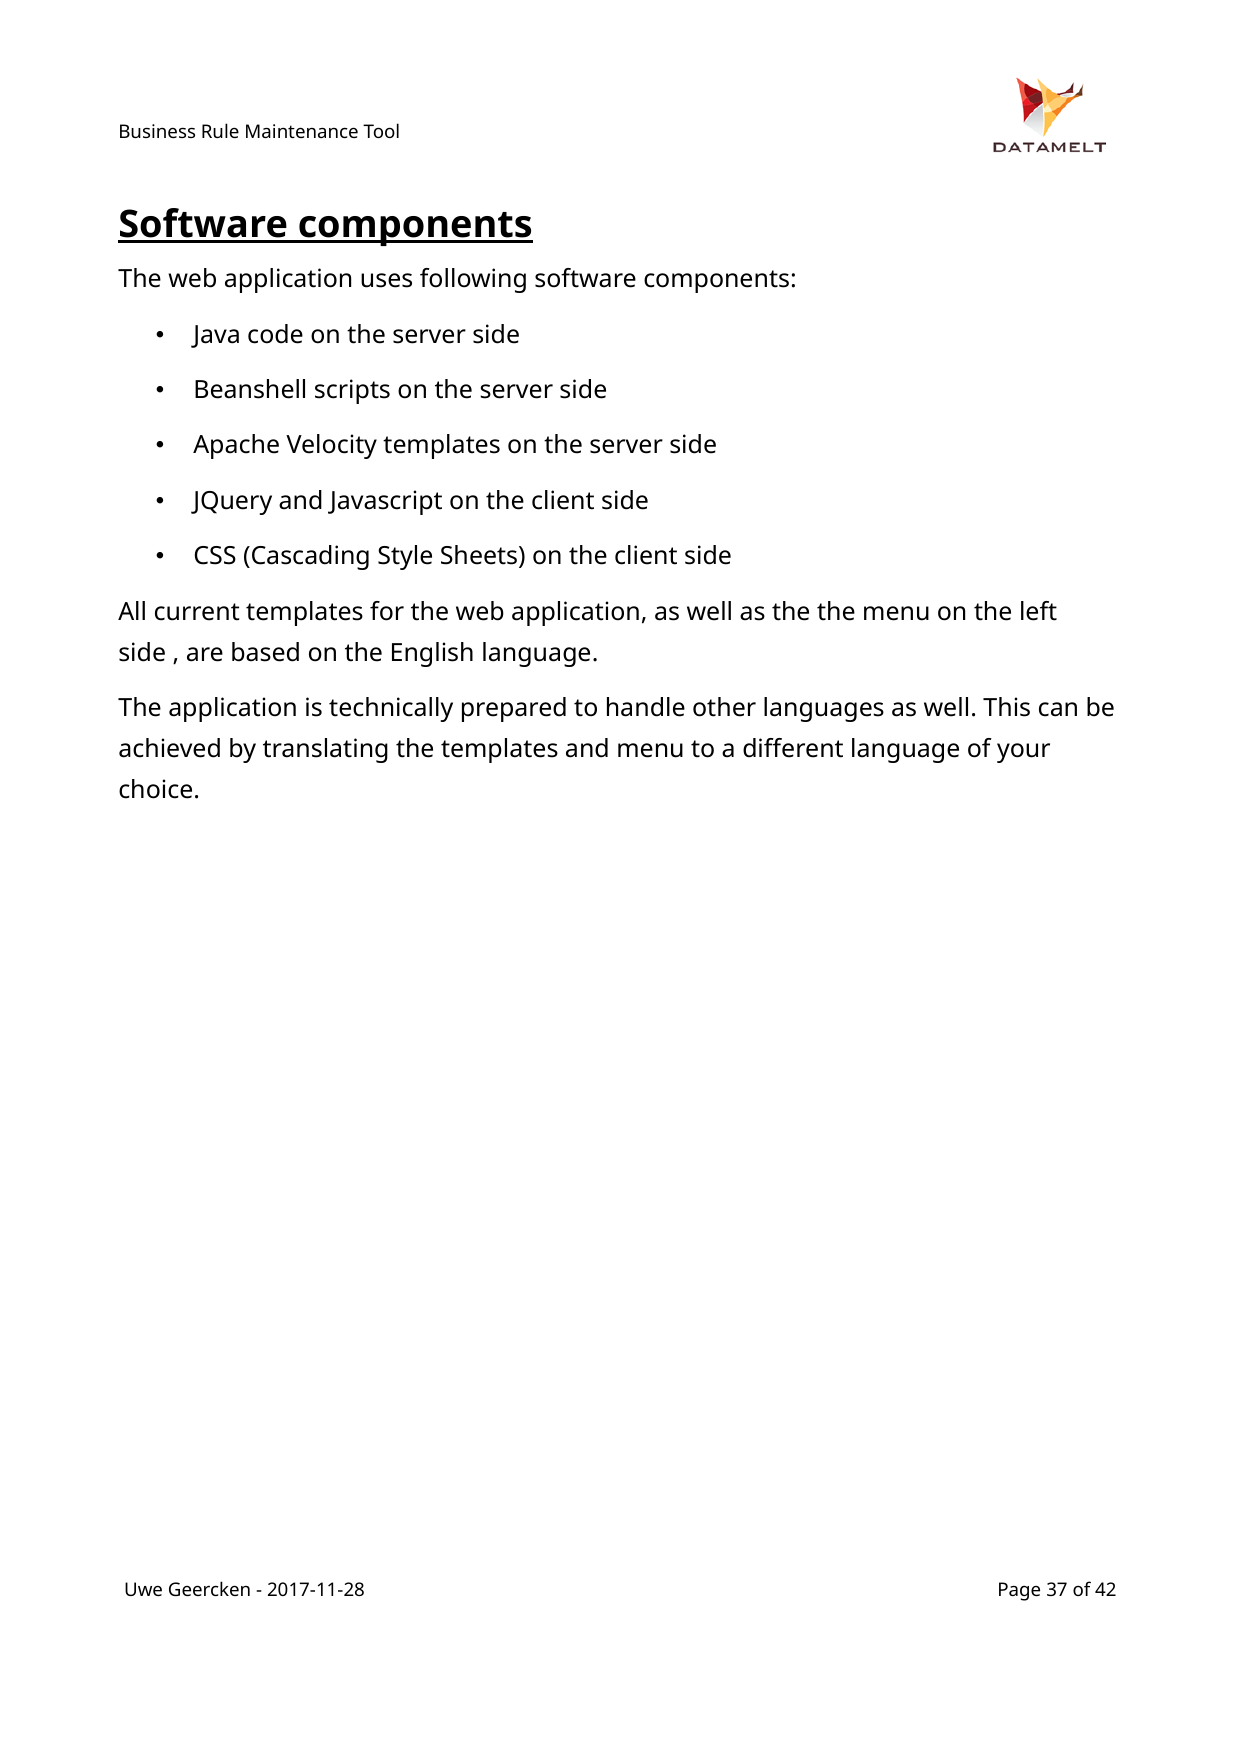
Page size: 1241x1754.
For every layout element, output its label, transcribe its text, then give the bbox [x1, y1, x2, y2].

list Beanshell scripts on the server side [156, 372, 1122, 406]
list Java code on the server side [156, 316, 1122, 350]
text The web application uses following software components: [118, 261, 1122, 295]
list CSS (Cascading Style Sheets) on the client side [156, 538, 1122, 572]
subtitle Software components [118, 197, 1122, 248]
list JQuery and Javascript on the client side [156, 482, 1122, 517]
list Apache Velocity templates on the server side [156, 427, 1122, 461]
text All current templates for the web application, as well as the the menu on the left side , are based on the English language. [118, 593, 1122, 668]
text The application is technically prepared to handle other languages as well. This can be achieved by translating the templates and menu to a different language of your choice. [118, 689, 1122, 805]
picture [992, 69, 1107, 160]
